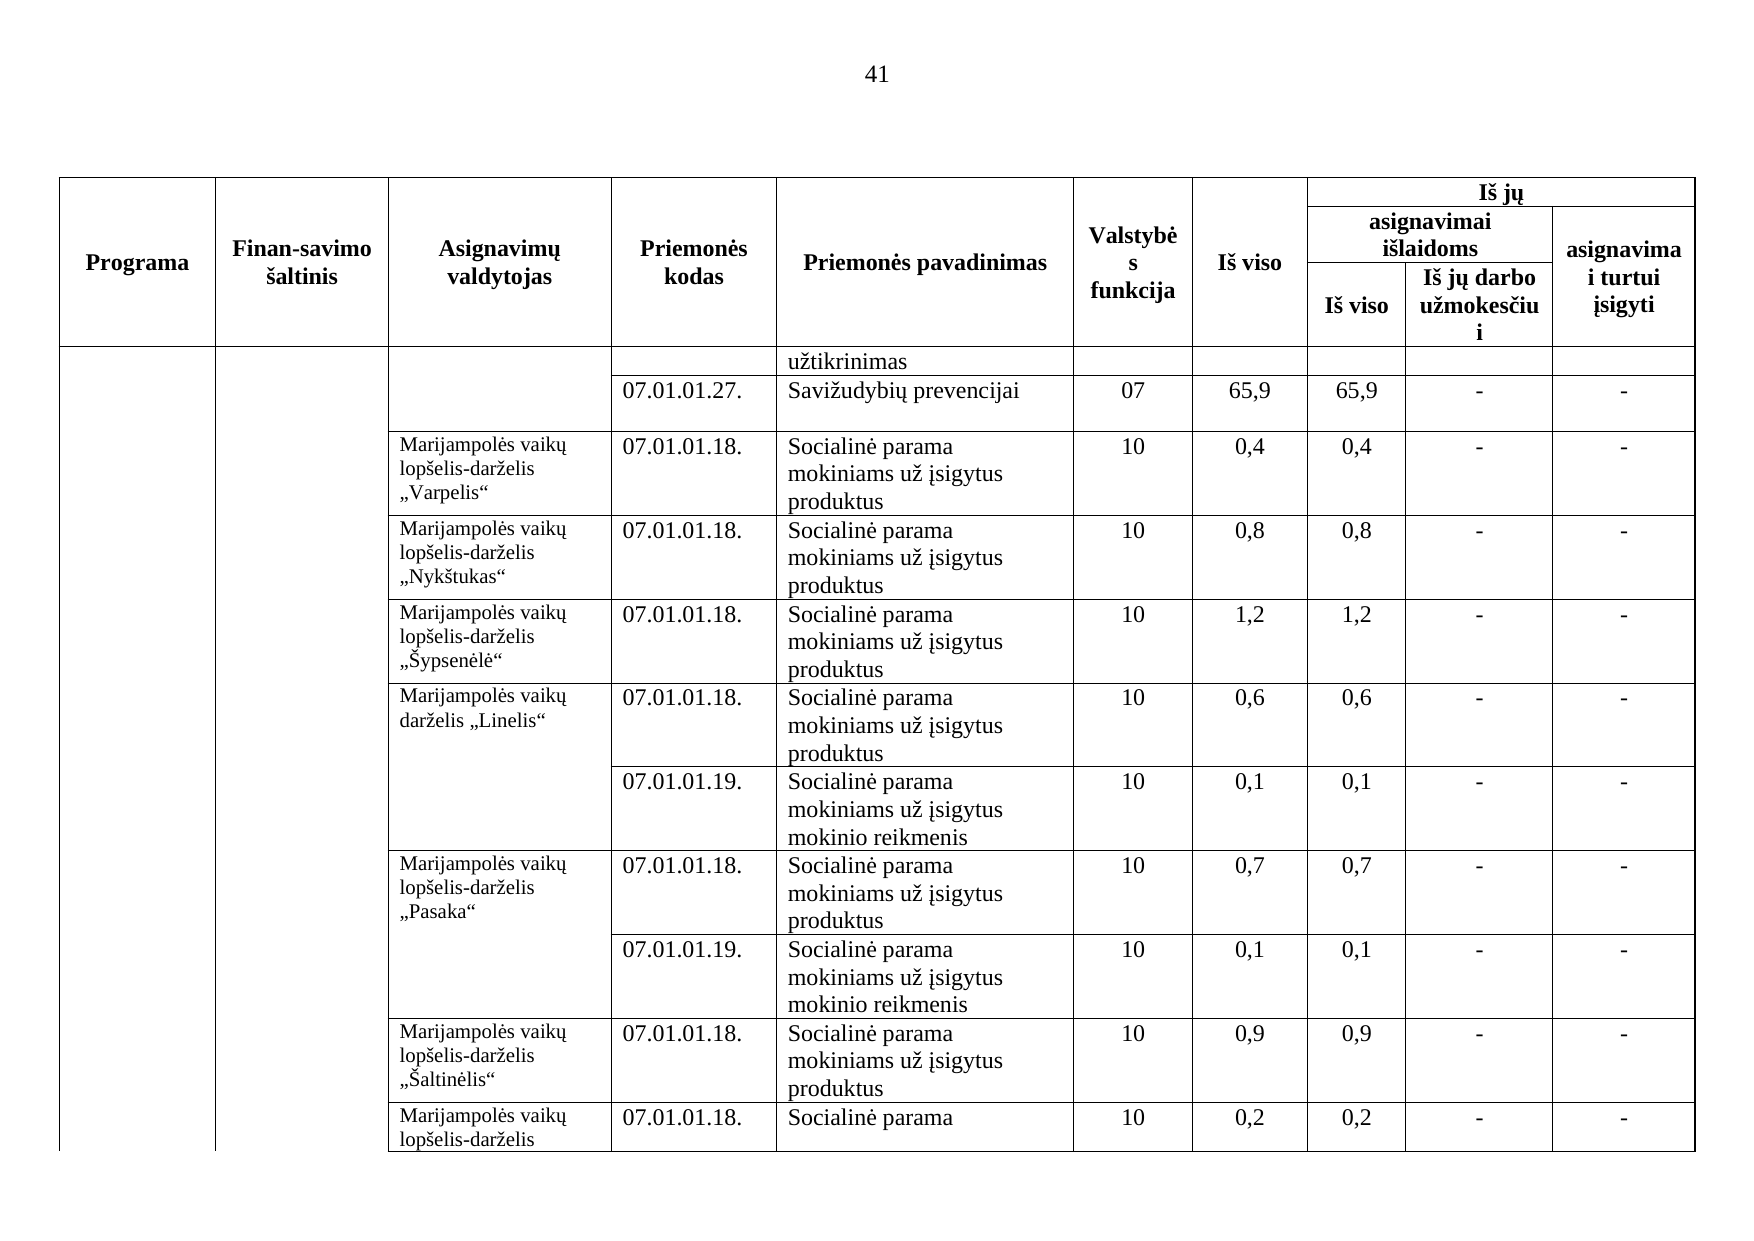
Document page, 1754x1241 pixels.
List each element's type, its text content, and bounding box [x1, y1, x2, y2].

table_cell Iš jų darbo užmokesčiui [1406, 263, 1552, 346]
table_cell - [1553, 1103, 1694, 1151]
table_cell - [1406, 684, 1552, 766]
table_cell asignavimai išlaidoms [1308, 207, 1552, 262]
table_cell - [1553, 376, 1694, 431]
table_cell Socialinė parama mokiniams už įsigytus produktus [777, 851, 1073, 934]
table_cell 0,9 [1193, 1019, 1307, 1102]
table_cell 07.01.01.18. [612, 1019, 776, 1102]
table_cell - [1553, 851, 1694, 934]
table_cell 0,1 [1308, 935, 1405, 1018]
table_cell Socialinė parama mokiniams už įsigytus produktus [777, 600, 1073, 682]
table_cell 07.01.01.18. [612, 600, 776, 682]
table_cell 10 [1074, 935, 1192, 1018]
table_cell - [1406, 516, 1552, 598]
table_cell Socialinė parama mokiniams už įsigytus produktus [777, 1019, 1073, 1102]
table_header Iš jų [1308, 178, 1694, 206]
table_cell - [1553, 432, 1694, 515]
table_cell [1193, 347, 1307, 374]
table_cell [216, 1102, 388, 1151]
table_cell 07.01.01.18. [612, 851, 776, 934]
table_cell 10 [1074, 516, 1192, 598]
table_cell užtikrinimas [777, 347, 1073, 374]
table_cell Socialinė parama [777, 1103, 1073, 1151]
table_cell [1308, 347, 1405, 374]
table_cell 07.01.01.18. [612, 432, 776, 515]
table_cell 10 [1074, 432, 1192, 515]
table_cell [1074, 347, 1192, 374]
table_cell - [1553, 516, 1694, 598]
table_header Valstybės funkcija [1074, 178, 1192, 346]
table_cell - [1553, 600, 1694, 682]
table_cell - [1553, 684, 1694, 766]
table_cell 07 [1074, 376, 1192, 431]
table_cell [389, 347, 611, 431]
table_cell 10 [1074, 1019, 1192, 1102]
table_cell 10 [1074, 767, 1192, 850]
table_cell 10 [1074, 684, 1192, 766]
table_cell 1,2 [1193, 600, 1307, 682]
table_cell 0,9 [1308, 1019, 1405, 1102]
table_cell 65,9 [1193, 376, 1307, 431]
table_cell 07.01.01.19. [612, 935, 776, 1018]
table_cell Socialinė parama mokiniams už įsigytus mokinio reikmenis [777, 767, 1073, 850]
table_cell 65,9 [1308, 376, 1405, 431]
table_cell - [1406, 600, 1552, 682]
table_cell - [1406, 767, 1552, 850]
table_cell Socialinė parama mokiniams už įsigytus produktus [777, 432, 1073, 515]
table_header Programa [60, 178, 215, 346]
table_header Priemonės kodas [612, 178, 776, 346]
table_header Asignavimų valdytojas [389, 178, 611, 346]
table_cell Savižudybių prevencijai [777, 376, 1073, 431]
table_cell - [1406, 432, 1552, 515]
table_cell - [1553, 347, 1694, 374]
table_cell [612, 347, 776, 374]
table_header Priemonės pavadinimas [777, 178, 1073, 346]
table_cell 10 [1074, 851, 1192, 934]
table_cell - [1553, 767, 1694, 850]
table_cell 0,1 [1193, 935, 1307, 1018]
table_cell 0,7 [1308, 851, 1405, 934]
table_cell - [1406, 1103, 1552, 1151]
table_cell - [1406, 1019, 1552, 1102]
table_cell 0,2 [1193, 1103, 1307, 1151]
table_cell Marijampolės vaikų darželis „Linelis“ [389, 684, 611, 850]
table_cell Socialinė parama mokiniams už įsigytus produktus [777, 516, 1073, 598]
table_cell 07.01.01.18. [612, 516, 776, 598]
table_cell 0,8 [1193, 516, 1307, 598]
table_cell [1406, 347, 1552, 374]
table_cell Marijampolės vaikų lopšelis-darželis „Varpelis“ [389, 432, 611, 515]
table_cell 07.01.01.19. [612, 767, 776, 850]
table_cell 0,7 [1193, 851, 1307, 934]
table_header Iš viso [1193, 178, 1307, 346]
table_cell - [1406, 935, 1552, 1018]
table_cell - [1553, 935, 1694, 1018]
table_cell 10 [1074, 1103, 1192, 1151]
table_cell 0,4 [1193, 432, 1307, 515]
table_cell Marijampolės vaikų lopšelis-darželis [389, 1103, 611, 1151]
table_cell Iš viso [1308, 263, 1405, 346]
table_cell 10 [1074, 600, 1192, 682]
table_cell Marijampolės vaikų lopšelis-darželis „Šaltinėlis“ [389, 1019, 611, 1102]
table_cell Marijampolės vaikų lopšelis-darželis „Nykštukas“ [389, 516, 611, 598]
table_cell 0,6 [1193, 684, 1307, 766]
table_cell asignavimai turtui įsigyti [1553, 207, 1694, 346]
table_cell 0,1 [1308, 767, 1405, 850]
table_cell [216, 347, 388, 1102]
table_cell 07.01.01.18. [612, 684, 776, 766]
table_cell - [1406, 376, 1552, 431]
table_cell - [1406, 851, 1552, 934]
table_header Finan-savimo šaltinis [216, 178, 388, 346]
table_cell 0,6 [1308, 684, 1405, 766]
table_cell - [1553, 1019, 1694, 1102]
table_cell 0,4 [1308, 432, 1405, 515]
table_cell Socialinė parama mokiniams už įsigytus mokinio reikmenis [777, 935, 1073, 1018]
table_cell Socialinė parama mokiniams už įsigytus produktus [777, 684, 1073, 766]
table_cell Marijampolės vaikų lopšelis-darželis „Pasaka“ [389, 851, 611, 1018]
table_cell 0,2 [1308, 1103, 1405, 1151]
table_cell [60, 347, 215, 1151]
table_cell 07.01.01.27. [612, 376, 776, 431]
table_cell 0,8 [1308, 516, 1405, 598]
table_cell 07.01.01.18. [612, 1103, 776, 1151]
table_cell 0,1 [1193, 767, 1307, 850]
table_cell 1,2 [1308, 600, 1405, 682]
table_cell Marijampolės vaikų lopšelis-darželis „Šypsenėlė“ [389, 600, 611, 682]
